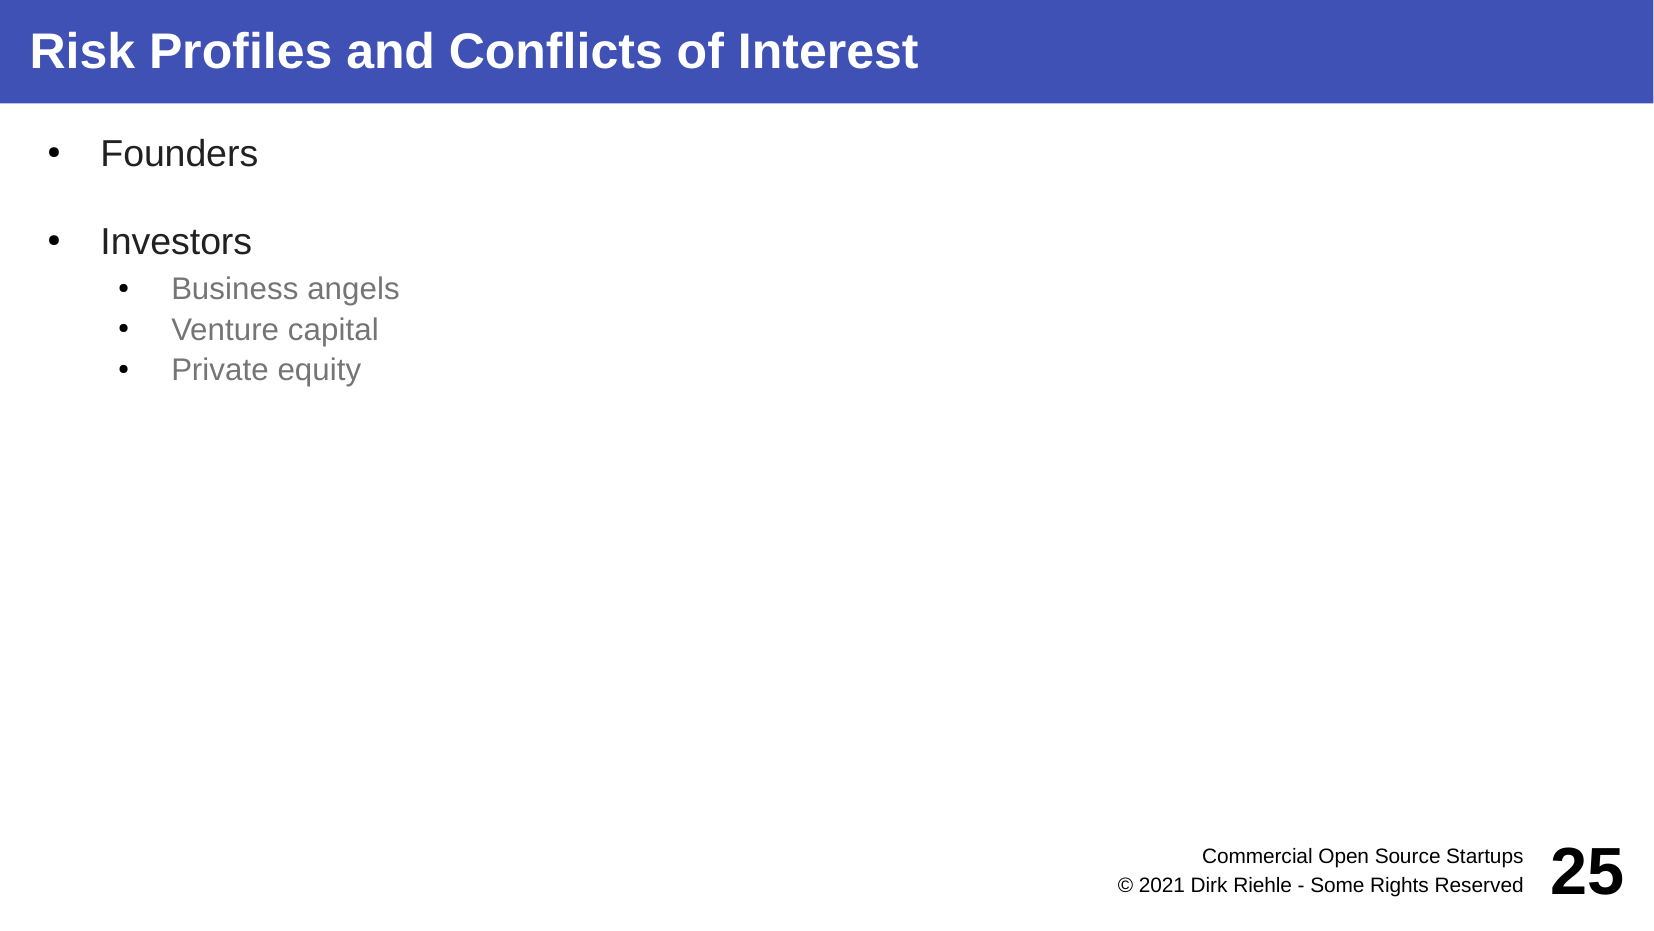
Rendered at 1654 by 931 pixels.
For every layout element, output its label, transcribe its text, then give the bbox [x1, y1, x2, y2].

list Founders Investors Business angels Venture capital Private equity [29, 132, 1625, 813]
title Risk Profiles and Conflicts of Interest [0, 0, 1654, 104]
